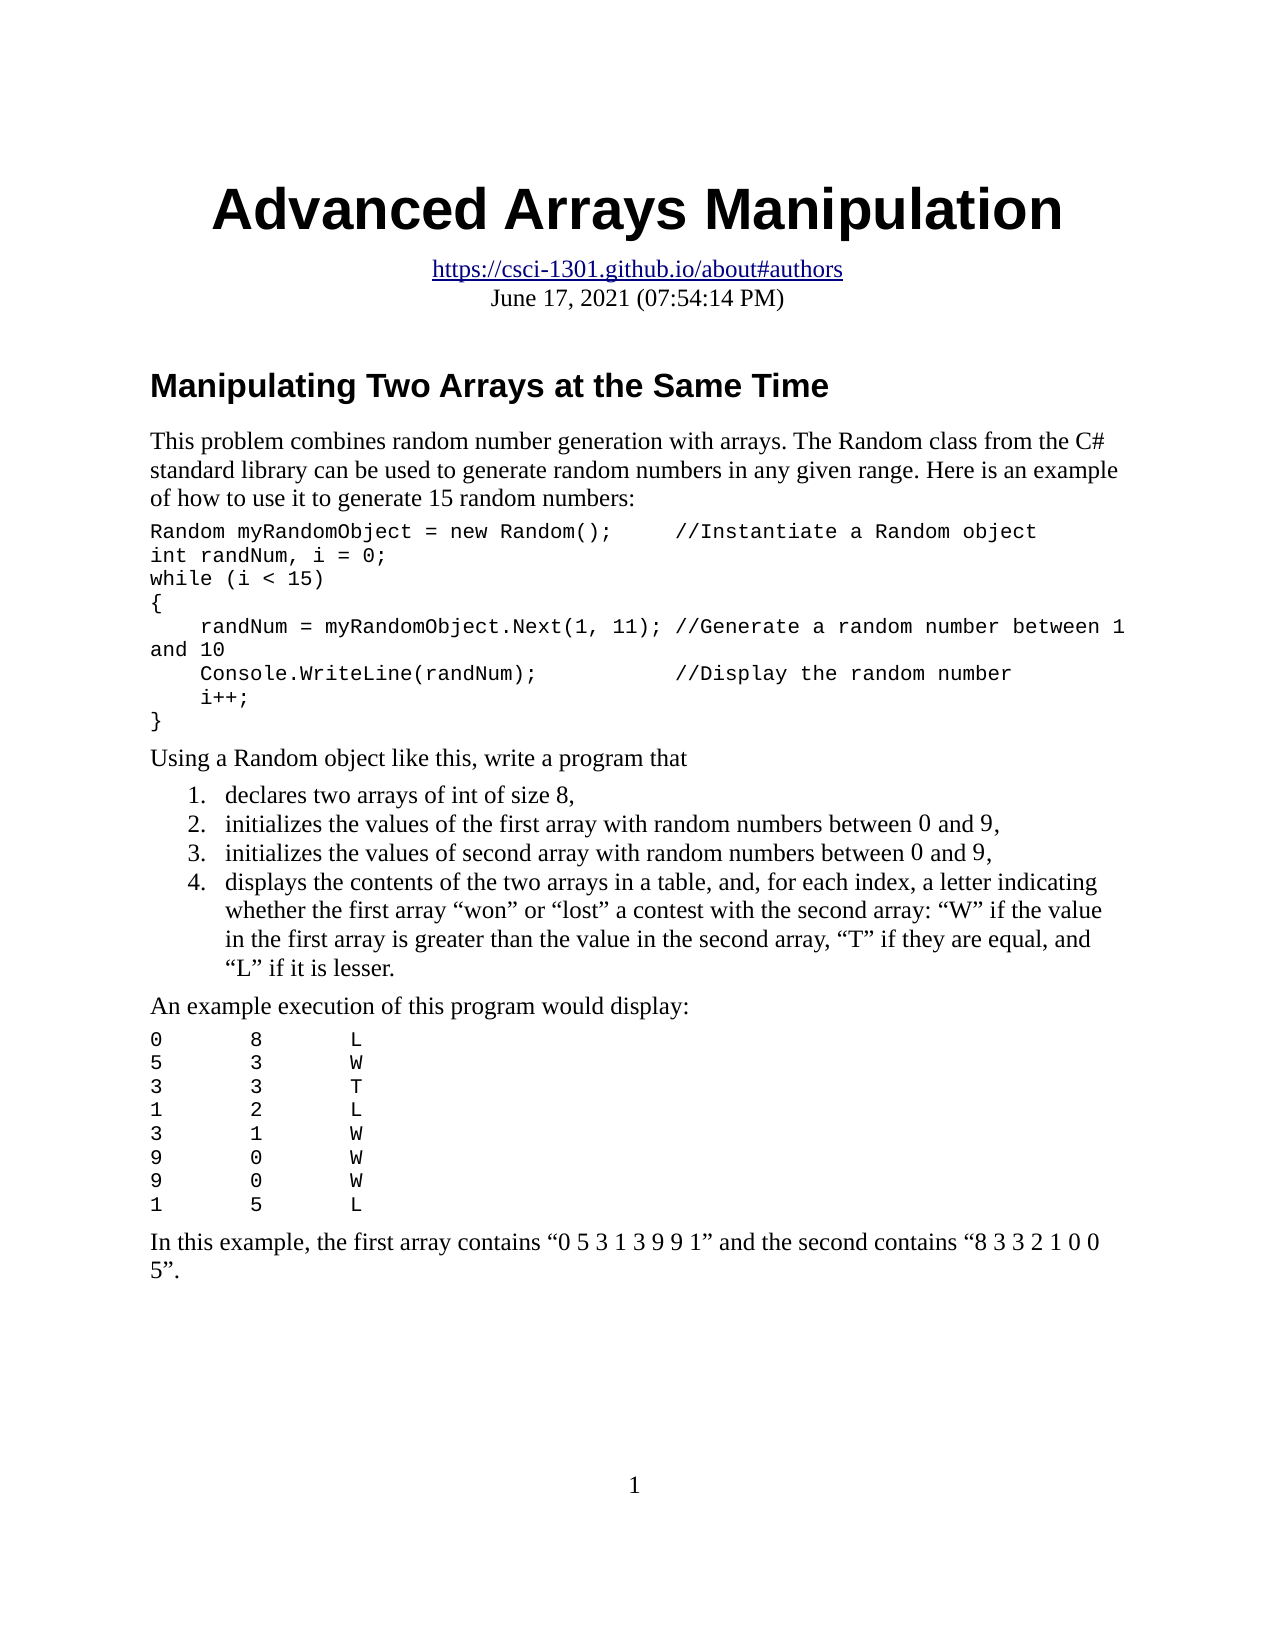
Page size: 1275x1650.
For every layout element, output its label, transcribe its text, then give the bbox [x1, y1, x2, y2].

text An example execution of this program would display: [150, 991, 1125, 1019]
text { [150, 592, 1125, 616]
text 3 3 T [150, 1076, 1125, 1099]
text randNum = myRandomObject.Next(1, 11); //Generate a random number between 1 and 10 [150, 616, 1125, 663]
text 5 3 W [150, 1052, 1125, 1076]
text https://csci-1301.github.io/about#authors [150, 254, 1125, 283]
list displays the contents of the two arrays in a table, and, for each index, a letter indicating whether the first array “won” or “lost” a contest with the second array: “W” if the value in the first array is greater than the value in the second array, “T” if they are equal, and “L” if it is lesser. [187, 867, 1125, 982]
text } [150, 710, 1125, 734]
text Console.WriteLine(randNum); //Display the random number [150, 663, 1125, 687]
text int randNum, i = 0; [150, 545, 1125, 568]
text while (i < 15) [150, 568, 1125, 592]
text 0 8 L [150, 1028, 1125, 1052]
text In this example, the first array contains “0 5 3 1 3 9 9 1” and the second contains “8 3 3 2 1 0 0 5”. [150, 1227, 1125, 1284]
text 3 1 W [150, 1123, 1125, 1147]
text 1 2 L [150, 1099, 1125, 1123]
text 1 5 L [150, 1194, 1125, 1218]
list initializes the values of second array with random numbers between and , [187, 838, 1125, 867]
text This problem combines random number generation with arrays. The Random class from the C# standard library can be used to generate random numbers in any given range. Here is an example of how to use it to generate 15 random numbers: [150, 426, 1125, 512]
text 9 0 W [150, 1147, 1125, 1170]
text i++; [150, 687, 1125, 710]
text Random myRandomObject = new Random(); //Instantiate a Random object [150, 521, 1125, 545]
list declares two arrays of int of size 8, [187, 781, 1125, 809]
title Advanced Arrays Manipulation [150, 175, 1125, 242]
text June 17, 2021 (07:54:14 PM) [150, 283, 1125, 312]
list initializes the values of the first array with random numbers between and , [187, 809, 1125, 838]
text Using a Random object like this, write a program that [150, 743, 1125, 772]
text 9 0 W [150, 1170, 1125, 1194]
subtitle Manipulating Two Arrays at the Same Time [150, 366, 1125, 404]
